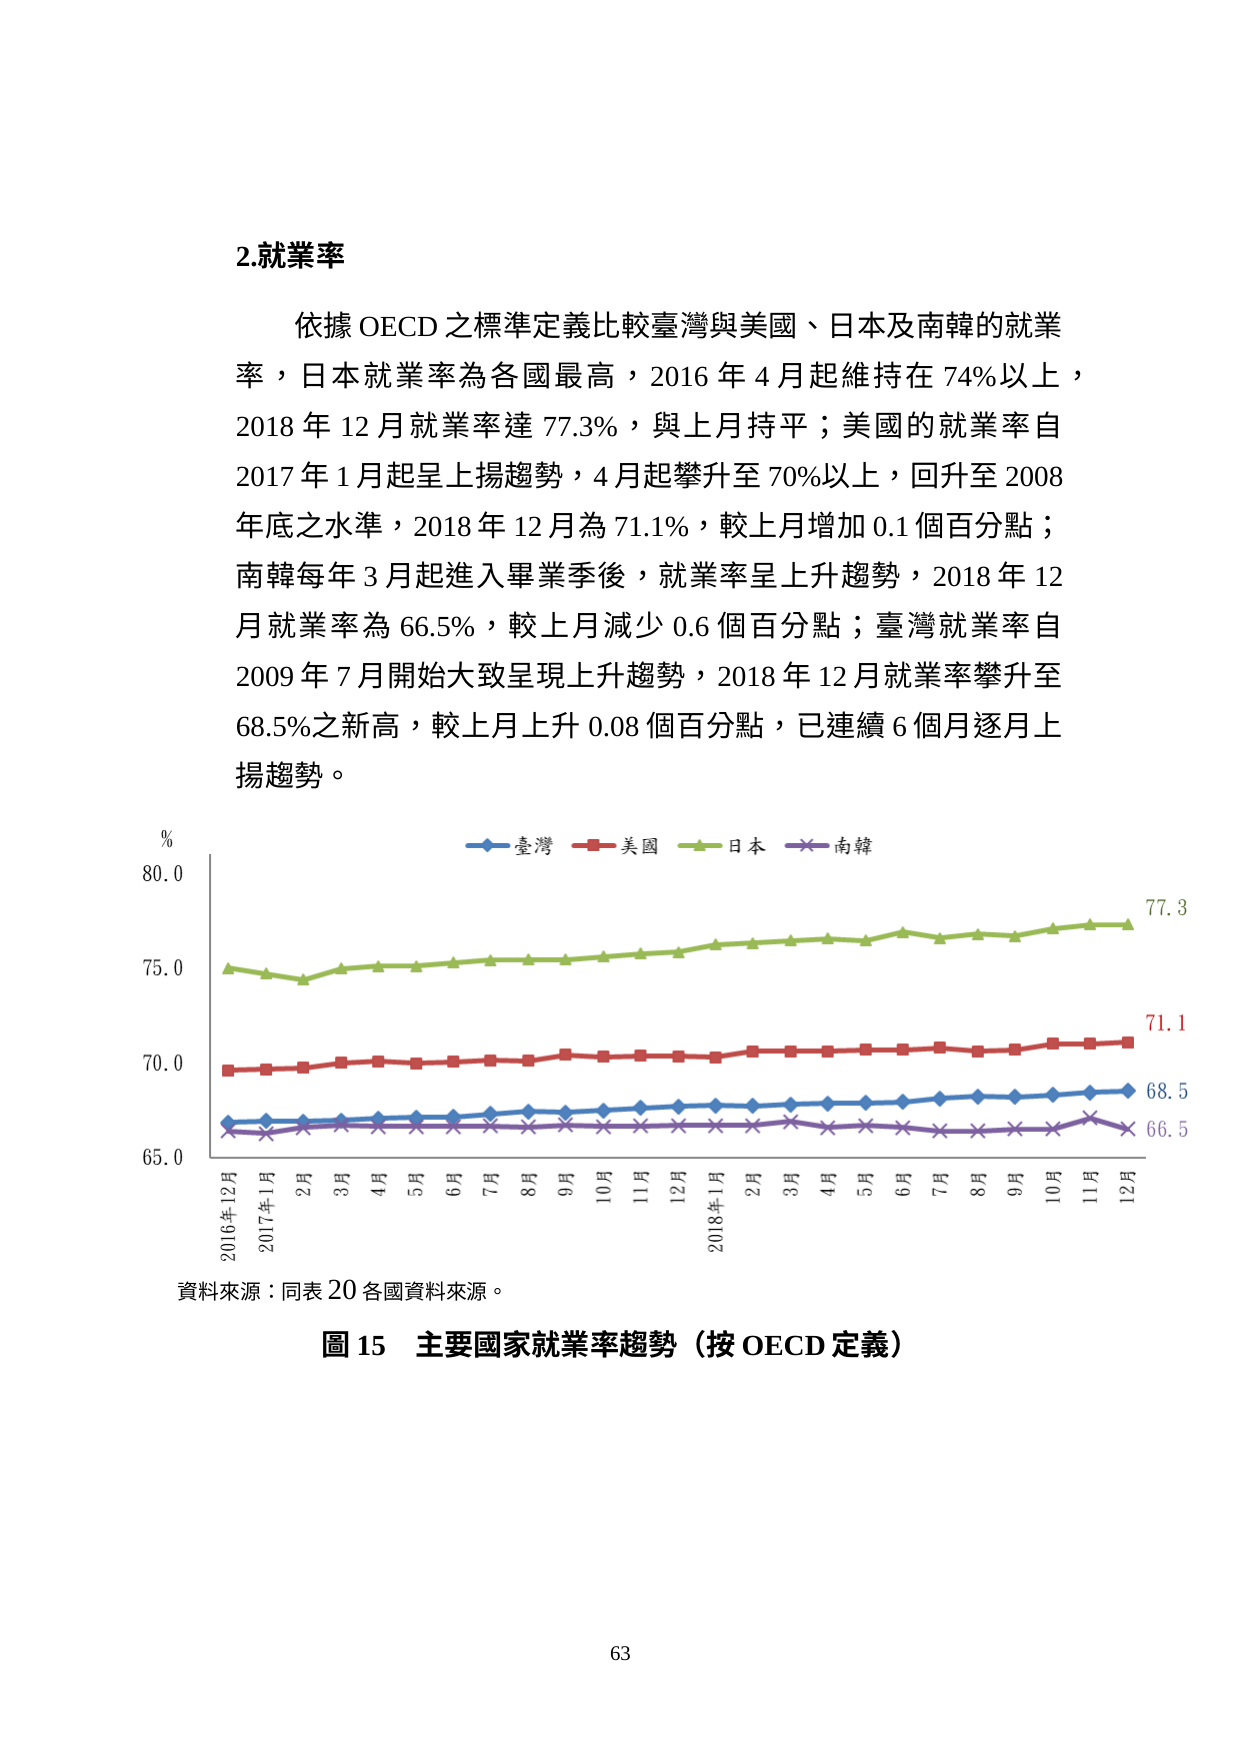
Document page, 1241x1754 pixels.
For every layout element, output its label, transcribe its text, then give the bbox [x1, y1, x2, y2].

text 依據OECD之標準定義比較臺灣與美國、日本及南韓的就業率，日本就業率為各國最高，2016年4月起維持在74%以上，2018年12月就業率達77.3%，與上月持平；美國的就業率自2017年1月起呈上揚趨勢，4月起攀升至70%以上，回升至2008年底之水準，2018年12月為71.1%，較上月增加0.1個百分點；南韓每年3月起進入畢業季後，就業率呈上升趨勢，2018年12月就業率為66.5%，較上月減少0.6個百分點；臺灣就業率自2009年7月開始大致呈現上升趨勢，2018年12月就業率攀升至68.5%之新高，較上月上升0.08個百分點，已連續6個月逐月上揚趨勢。 [236, 296, 1063, 796]
subtitle 2.就業率 [236, 227, 1063, 277]
text 資料來源：同表20各國資料來源。 [177, 1272, 1063, 1306]
text 圖15 主要國家就業率趨勢（按OECD定義） [177, 1326, 1063, 1363]
picture [138, 816, 1195, 1268]
